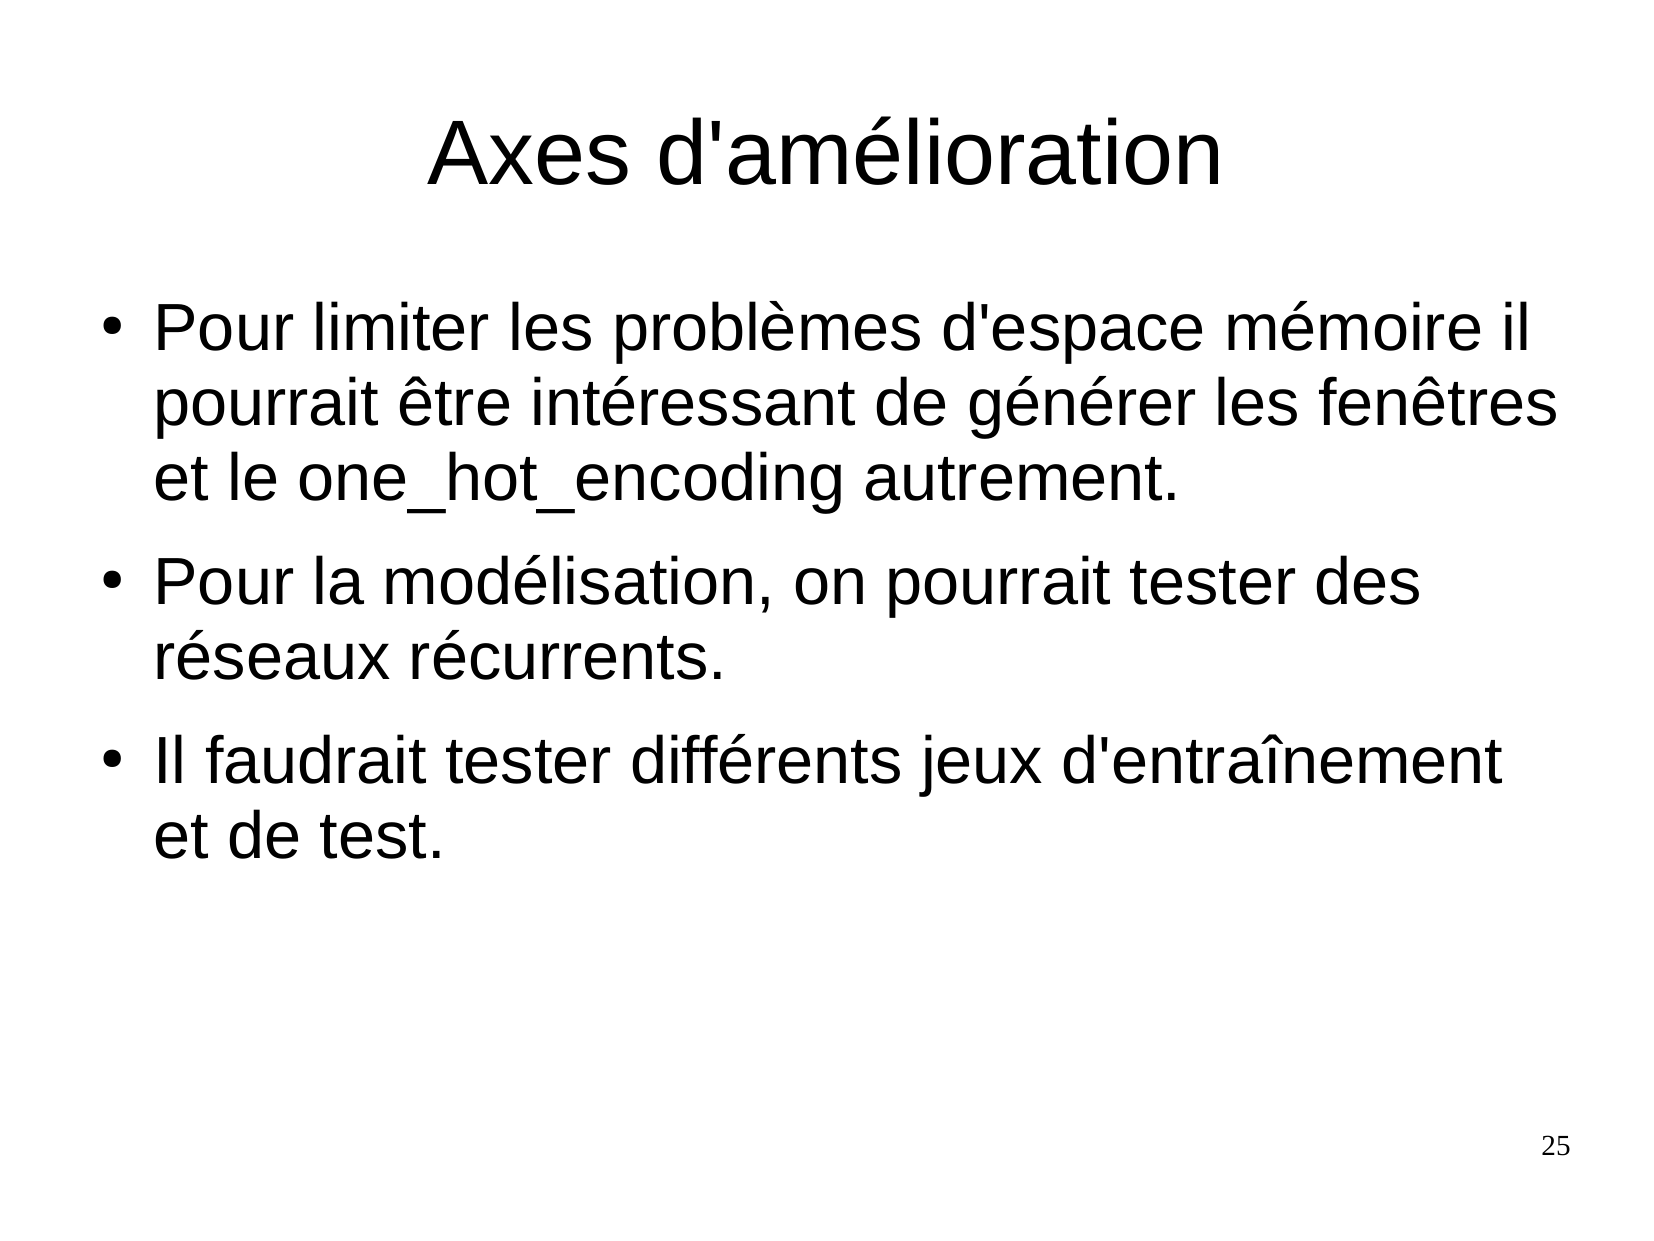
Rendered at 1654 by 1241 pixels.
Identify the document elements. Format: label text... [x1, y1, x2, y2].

title Axes d'amélioration [82, 49, 1571, 257]
list Pour limiter les problèmes d'espace mémoire il pourrait être intéressant de générer les fenêtres et le one_hot_encoding autrement. Pour la modélisation, on pourrait tester des réseaux récurrents. Il faudrait tester différents jeux d'entraînement et de test. [82, 290, 1571, 1109]
